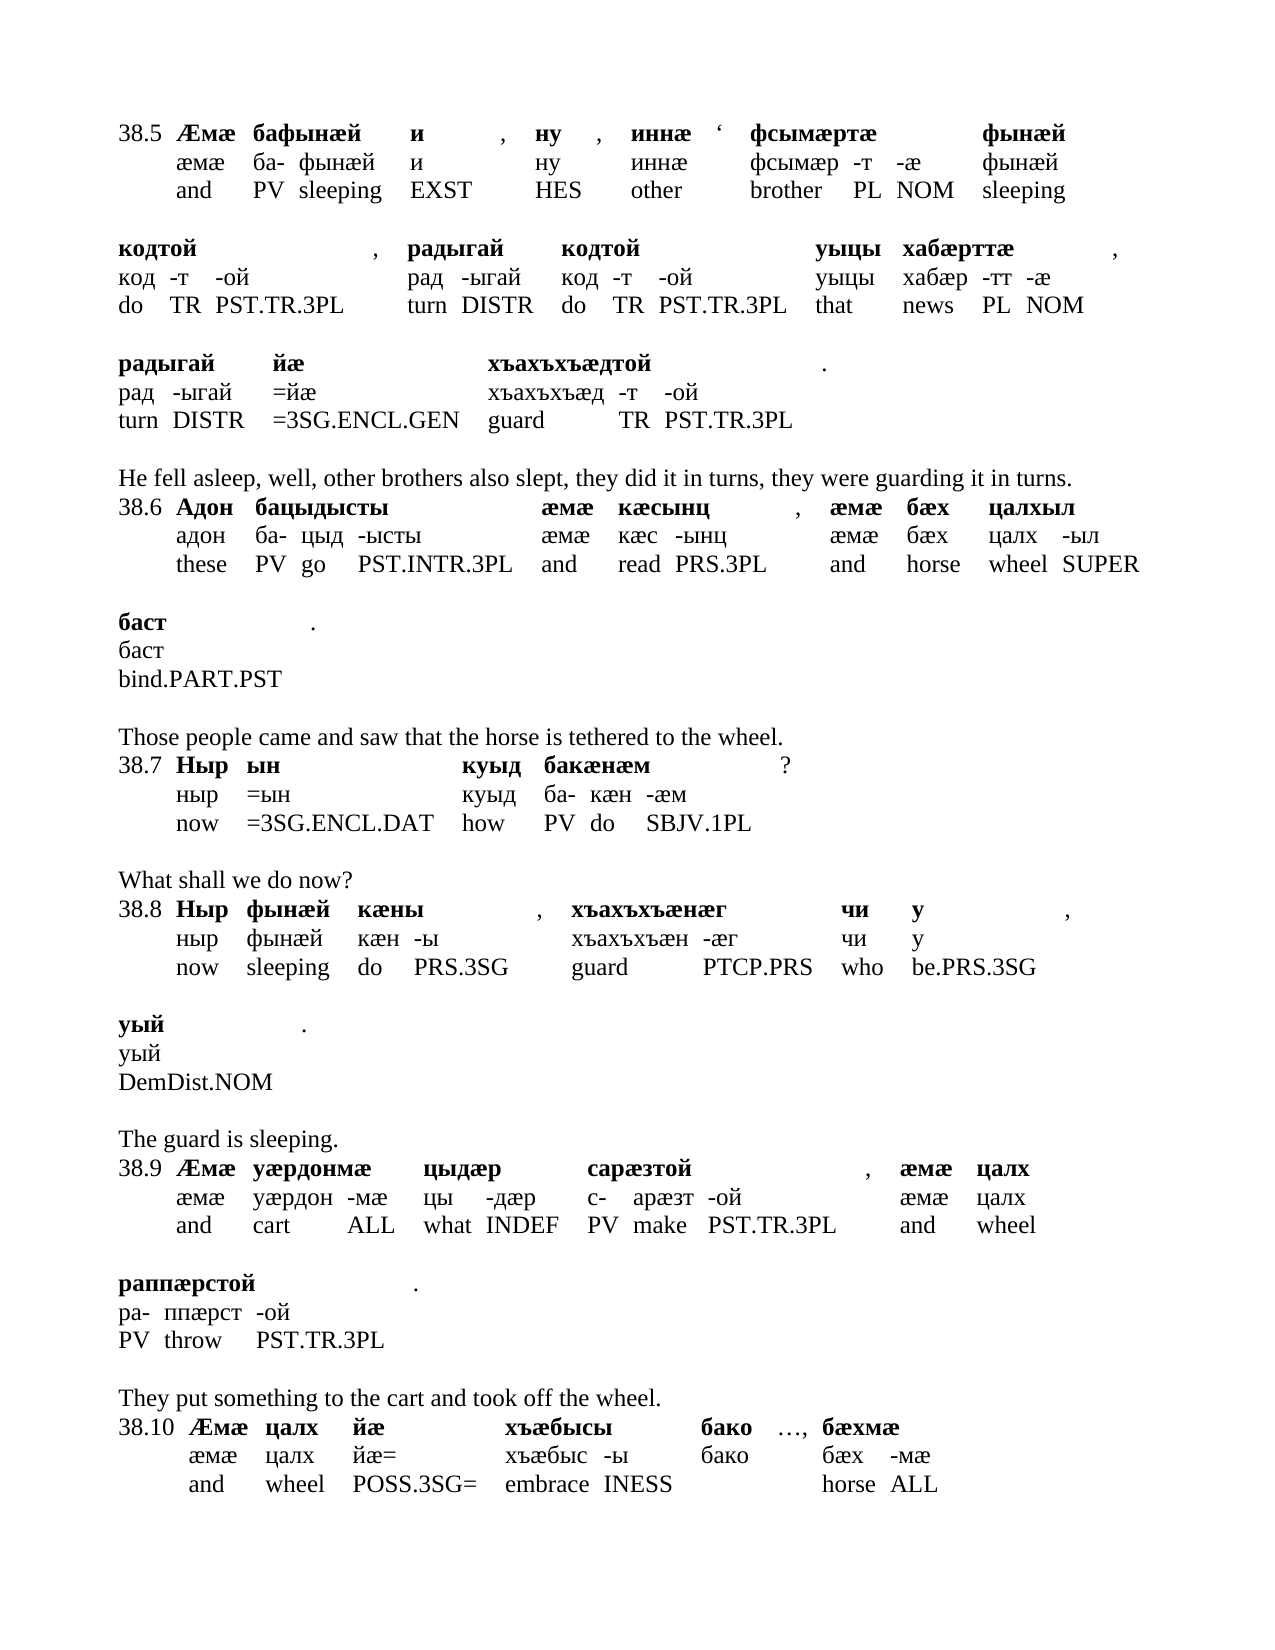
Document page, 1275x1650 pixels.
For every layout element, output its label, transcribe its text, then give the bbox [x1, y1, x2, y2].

text , [536, 894, 557, 923]
text guard [488, 406, 604, 434]
text Æмæ [176, 118, 239, 147]
text what [423, 1211, 472, 1239]
text sleeping [246, 952, 330, 981]
text æмæ [176, 147, 225, 176]
text do [590, 808, 632, 837]
text and [188, 1469, 237, 1498]
text йæ= [352, 1441, 477, 1469]
text фсымæртæ [750, 118, 968, 147]
text æмæ [541, 521, 590, 549]
text бако [701, 1441, 749, 1469]
text wheel [988, 549, 1048, 578]
text -æ [1026, 262, 1084, 291]
text DISTR [461, 291, 533, 319]
text -мæ [890, 1441, 938, 1469]
text , [1112, 233, 1133, 262]
text фынæй [299, 147, 382, 176]
text цалх [265, 1412, 339, 1441]
text бæх [906, 492, 974, 521]
text POSS.3SG= [352, 1469, 477, 1498]
text turn [118, 406, 158, 434]
text фынæй [246, 923, 330, 952]
text PST.TR.3PL [664, 406, 793, 434]
text ? [780, 751, 801, 779]
text кæсынц [618, 492, 781, 521]
text He fell asleep, well, other brothers also slept, they did it in turns, they were guarding it in turns. [118, 463, 1249, 492]
text сарæзтой [587, 1153, 851, 1182]
text other [631, 176, 688, 204]
text иннæ [631, 147, 688, 176]
text цыдæр [423, 1153, 573, 1182]
text TR [612, 291, 644, 319]
text хабæр [902, 262, 968, 291]
text NOM [1026, 291, 1084, 319]
text -ы [603, 1441, 673, 1469]
text do [118, 291, 156, 319]
text PL [982, 291, 1012, 319]
text , [596, 118, 617, 147]
text радыгай [118, 348, 258, 377]
text адон [176, 521, 227, 549]
text . [821, 348, 842, 377]
text арæзт [633, 1182, 694, 1211]
text PST.TR.3PL [256, 1326, 385, 1354]
text уыцы [815, 262, 875, 291]
text PTCP.PRS [703, 952, 813, 981]
text sleeping [982, 176, 1065, 204]
text , [795, 492, 816, 521]
text -т [169, 262, 201, 291]
text 38.5 [118, 118, 162, 147]
text EXST [410, 176, 472, 204]
text бафынæй [253, 118, 396, 147]
text иннæ [631, 118, 701, 147]
text -ой [256, 1297, 385, 1326]
text хабæрттæ [902, 233, 1098, 262]
text хъахъхъæдтой [488, 348, 807, 377]
text баст [118, 636, 282, 664]
text -т [853, 147, 882, 176]
text and [829, 549, 879, 578]
text be.PRS.3SG [912, 952, 1037, 981]
text =ын [246, 779, 434, 808]
text æмæ [188, 1441, 237, 1469]
text =3SG.ENCL.GEN [272, 406, 460, 434]
text ра- [118, 1297, 150, 1326]
text and [176, 1211, 225, 1239]
text хъæбыс [505, 1441, 589, 1469]
text go [301, 549, 344, 578]
text кæн [590, 779, 632, 808]
text -т [618, 377, 650, 406]
text who [841, 952, 884, 981]
text The guard is sleeping. [118, 1124, 1249, 1153]
text -ы [413, 923, 509, 952]
text Æмæ [188, 1412, 251, 1441]
text кодтой [561, 233, 801, 262]
text ALL [890, 1469, 938, 1498]
text ппæрст [164, 1297, 242, 1326]
text and [541, 549, 590, 578]
text ныр [176, 923, 219, 952]
text news [902, 291, 968, 319]
text -ой [708, 1182, 837, 1211]
text PRS.3SG [413, 952, 509, 981]
text куыд [462, 779, 516, 808]
text уæрдонмæ [253, 1153, 409, 1182]
text 38.9 [118, 1153, 162, 1182]
text They put something to the cart and took off the wheel. [118, 1383, 1249, 1412]
text INESS [603, 1469, 673, 1498]
text ын [246, 751, 448, 779]
text радыгай [407, 233, 547, 262]
text SBJV.1PL [646, 808, 752, 837]
text кæс [618, 521, 661, 549]
text кодтой [118, 233, 358, 262]
text рад [118, 377, 158, 406]
text ныр [176, 779, 219, 808]
text цы [423, 1182, 472, 1211]
text throw [164, 1326, 242, 1354]
text уæрдон [253, 1182, 333, 1211]
text . [301, 1009, 322, 1038]
text цалх [976, 1153, 1050, 1182]
text =3SG.ENCL.DAT [246, 808, 434, 837]
text и [410, 118, 486, 147]
text цалх [976, 1182, 1036, 1211]
text æмæ [176, 1182, 225, 1211]
text What shall we do now? [118, 866, 1249, 894]
text -ыл [1062, 521, 1140, 549]
text PV [544, 808, 576, 837]
text Those people came and saw that the horse is tethered to the wheel. [118, 722, 1249, 751]
text read [618, 549, 661, 578]
text , [500, 118, 521, 147]
text make [633, 1211, 694, 1239]
text -т [612, 262, 644, 291]
text horse [822, 1469, 876, 1498]
text у [912, 923, 1037, 952]
text guard [571, 952, 689, 981]
text TR [618, 406, 650, 434]
text æмæ [541, 492, 604, 521]
text =йæ [272, 377, 460, 406]
text чи [841, 894, 898, 923]
text хъахъхъæнæг [571, 894, 827, 923]
text ну [535, 118, 582, 147]
text horse [906, 549, 961, 578]
text фынæй [246, 894, 344, 923]
text PV [253, 176, 285, 204]
text цалхыл [988, 492, 1154, 521]
text цалх [988, 521, 1048, 549]
text PST.TR.3PL [658, 291, 788, 319]
text ба- [255, 521, 287, 549]
text brother [750, 176, 839, 204]
text код [118, 262, 156, 291]
text йæ [272, 348, 474, 377]
text кæны [357, 894, 523, 923]
text уый [118, 1009, 287, 1038]
text 38.7 [118, 751, 162, 779]
text -дæр [486, 1182, 559, 1211]
text бакæнæм [544, 751, 766, 779]
text and [176, 176, 225, 204]
text Ныр [176, 751, 233, 779]
text how [462, 808, 516, 837]
text DemDist.NOM [118, 1067, 273, 1096]
text and [899, 1211, 949, 1239]
text wheel [976, 1211, 1036, 1239]
text SUPER [1062, 549, 1140, 578]
text æмæ [829, 521, 879, 549]
text -тт [982, 262, 1012, 291]
text уыцы [815, 233, 889, 262]
text æмæ [899, 1153, 963, 1182]
text æмæ [829, 492, 893, 521]
text чи [841, 923, 884, 952]
text PV [587, 1211, 619, 1239]
text -æ [896, 147, 954, 176]
text PRS.3PL [675, 549, 767, 578]
text ALL [347, 1211, 396, 1239]
text фсымæр [750, 147, 839, 176]
text хъахъхъæн [571, 923, 689, 952]
text баст [118, 607, 296, 636]
text код [561, 262, 599, 291]
text -ынц [675, 521, 767, 549]
text бацыдысты [255, 492, 527, 521]
text PST.INTR.3PL [358, 549, 513, 578]
text -ыгай [461, 262, 533, 291]
text -æг [703, 923, 813, 952]
text now [176, 952, 219, 981]
text ‘ [715, 118, 736, 147]
text йæ [352, 1412, 491, 1441]
text PV [118, 1326, 150, 1354]
text -ыгай [172, 377, 245, 406]
text do [561, 291, 599, 319]
text -ой [664, 377, 793, 406]
text фынæй [982, 147, 1065, 176]
text cart [253, 1211, 333, 1239]
text , [372, 233, 393, 262]
text бако [701, 1412, 763, 1441]
text бæх [822, 1441, 876, 1469]
text -ой [658, 262, 788, 291]
text ба- [253, 147, 285, 176]
text HES [535, 176, 582, 204]
text PL [853, 176, 882, 204]
text рад [407, 262, 447, 291]
text bind.PART.PST [118, 664, 282, 693]
text фынæй [982, 118, 1079, 147]
text now [176, 808, 219, 837]
text ну [535, 147, 561, 176]
text -мæ [347, 1182, 396, 1211]
text куыд [462, 751, 530, 779]
text . [310, 607, 331, 636]
text хъахъхъæд [488, 377, 604, 406]
text хъæбысы [505, 1412, 687, 1441]
text , [1064, 894, 1085, 923]
text бæх [906, 521, 961, 549]
text PST.TR.3PL [215, 291, 344, 319]
text INDEF [486, 1211, 559, 1239]
text с- [587, 1182, 619, 1211]
text PST.TR.3PL [708, 1211, 837, 1239]
text -æм [646, 779, 752, 808]
text these [176, 549, 227, 578]
text …, [777, 1412, 808, 1441]
text , [865, 1153, 886, 1182]
text Адон [176, 492, 241, 521]
text раппæрстой [118, 1268, 399, 1297]
text turn [407, 291, 447, 319]
text у [912, 894, 1051, 923]
text 38.10 [118, 1412, 174, 1441]
text ба- [544, 779, 576, 808]
text бæхмæ [822, 1412, 952, 1441]
text цалх [265, 1441, 325, 1469]
text NOM [896, 176, 954, 204]
text that [815, 291, 875, 319]
text -ысты [358, 521, 513, 549]
text 38.8 [118, 894, 162, 923]
text . [413, 1268, 434, 1297]
text уый [118, 1038, 273, 1067]
text sleeping [299, 176, 382, 204]
text do [357, 952, 400, 981]
text embrace [505, 1469, 589, 1498]
text æмæ [899, 1182, 949, 1211]
text DISTR [172, 406, 245, 434]
text кæн [357, 923, 400, 952]
text Ныр [176, 894, 233, 923]
text TR [169, 291, 201, 319]
text 38.6 [118, 492, 162, 521]
text -ой [215, 262, 344, 291]
text wheel [265, 1469, 325, 1498]
text PV [255, 549, 287, 578]
text и [410, 147, 472, 176]
text цыд [301, 521, 344, 549]
text Æмæ [176, 1153, 239, 1182]
